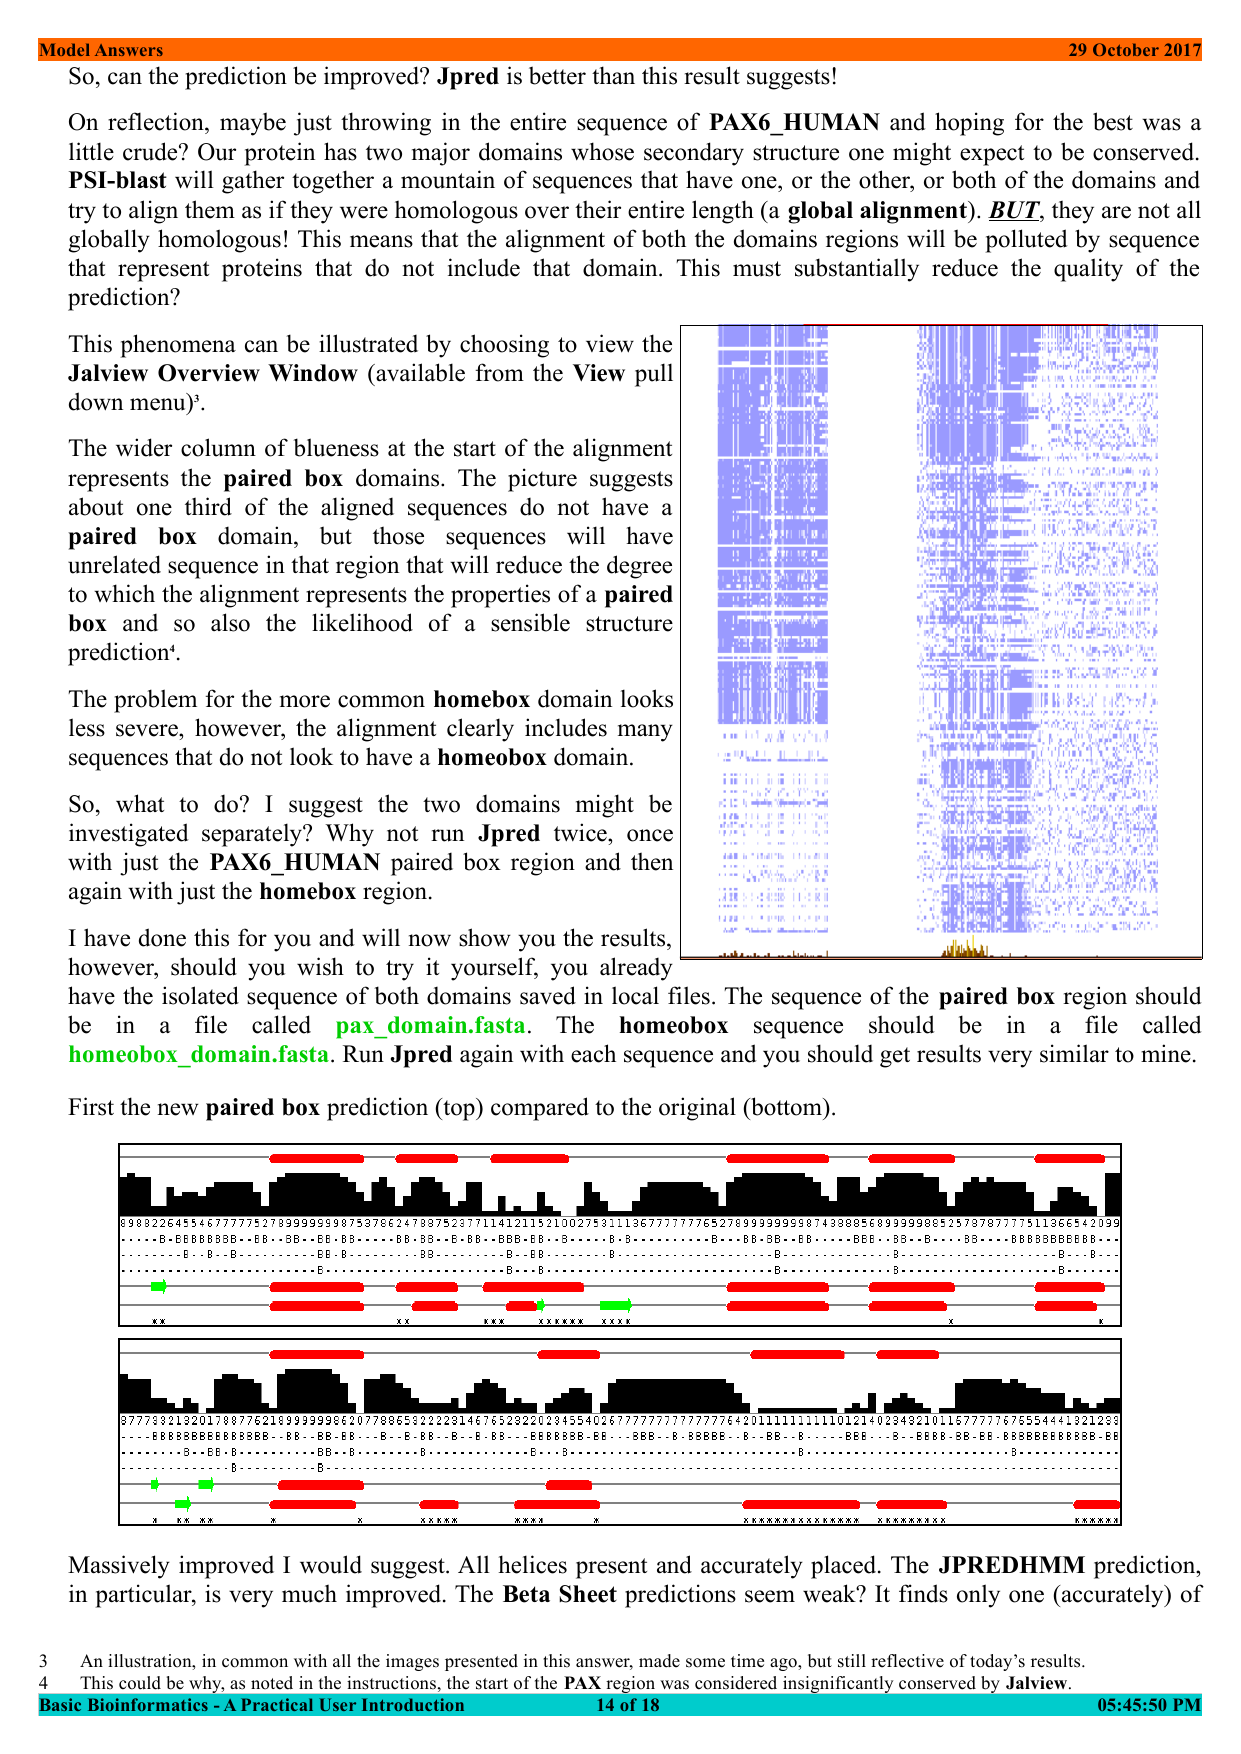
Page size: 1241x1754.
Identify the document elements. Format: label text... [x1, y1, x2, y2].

picture [681, 326, 1202, 959]
text The wider column of blueness at the start of the alignment represents the paired box domains. The picture suggests about one third of the aligned sequences do not have a paired box domain, but those sequences will have unrelated sequence in that region that will reduce the degree to which the alignment represents the properties of a paired box and so also the likelihood of a sensible structure prediction. [68, 433, 679, 666]
text This could be why, as noted in the instructions, the start of the PAX region was considered insignificantly conserved by Jalview. [38, 1671, 1202, 1693]
picture [120, 1145, 1120, 1325]
text The problem for the more common homebox domain looks less severe, however, the alignment clearly includes many sequences that do not look to have a homeobox domain. [68, 683, 679, 771]
text Massively improved I would suggest. All helices present and accurately placed. The JPREDHMM prediction, in particular, is very much improved. The Beta Sheet predictions seem weak? It finds only one (accurately) of [68, 1144, 1202, 1608]
picture [120, 1340, 1120, 1524]
text So, what to do? I suggest the two domains might be investigated separately? Why not run Jpred twice, once with just the PAX6_HUMAN paired box region and then again with just the homebox region. [68, 788, 679, 905]
text First the new paired box prediction (top) compared to the original (bottom). [68, 1091, 1202, 1120]
text An illustration, in common with all the images presented in this answer, made some time ago, but still reflective of today’s results. [38, 1649, 1202, 1671]
text On reflection, maybe just throwing in the entire sequence of PAX6_HUMAN and hoping for the best was a little crude? Our protein has two major domains whose secondary structure one might expect to be conserved. PSI-blast will gather together a mountain of sequences that have one, or the other, or both of the domains and try to align them as if they were homologous over their entire length (a global alignment). BUT, they are not all globally homologous! This means that the alignment of both the domains regions will be polluted by sequence that represent proteins that do not include that domain. This must substantially reduce the quality of the prediction? [68, 107, 1202, 311]
text This phenomena can be illustrated by choosing to view the Jalview Overview Window (available from the View pull down menu). [68, 328, 679, 416]
text I have done this for you and will now show you the results, however, should you wish to try it yourself, you already have the isolated sequence of both domains saved in local files. The sequence of the paired box region should be in a file called pax_domain.fasta. The homeobox sequence should be in a file called homeobox_domain.fasta. Run Jpred again with each sequence and you should get results very similar to mine. [68, 922, 1202, 1068]
text So, can the prediction be improved? Jpred is better than this result suggests! [68, 61, 1202, 89]
